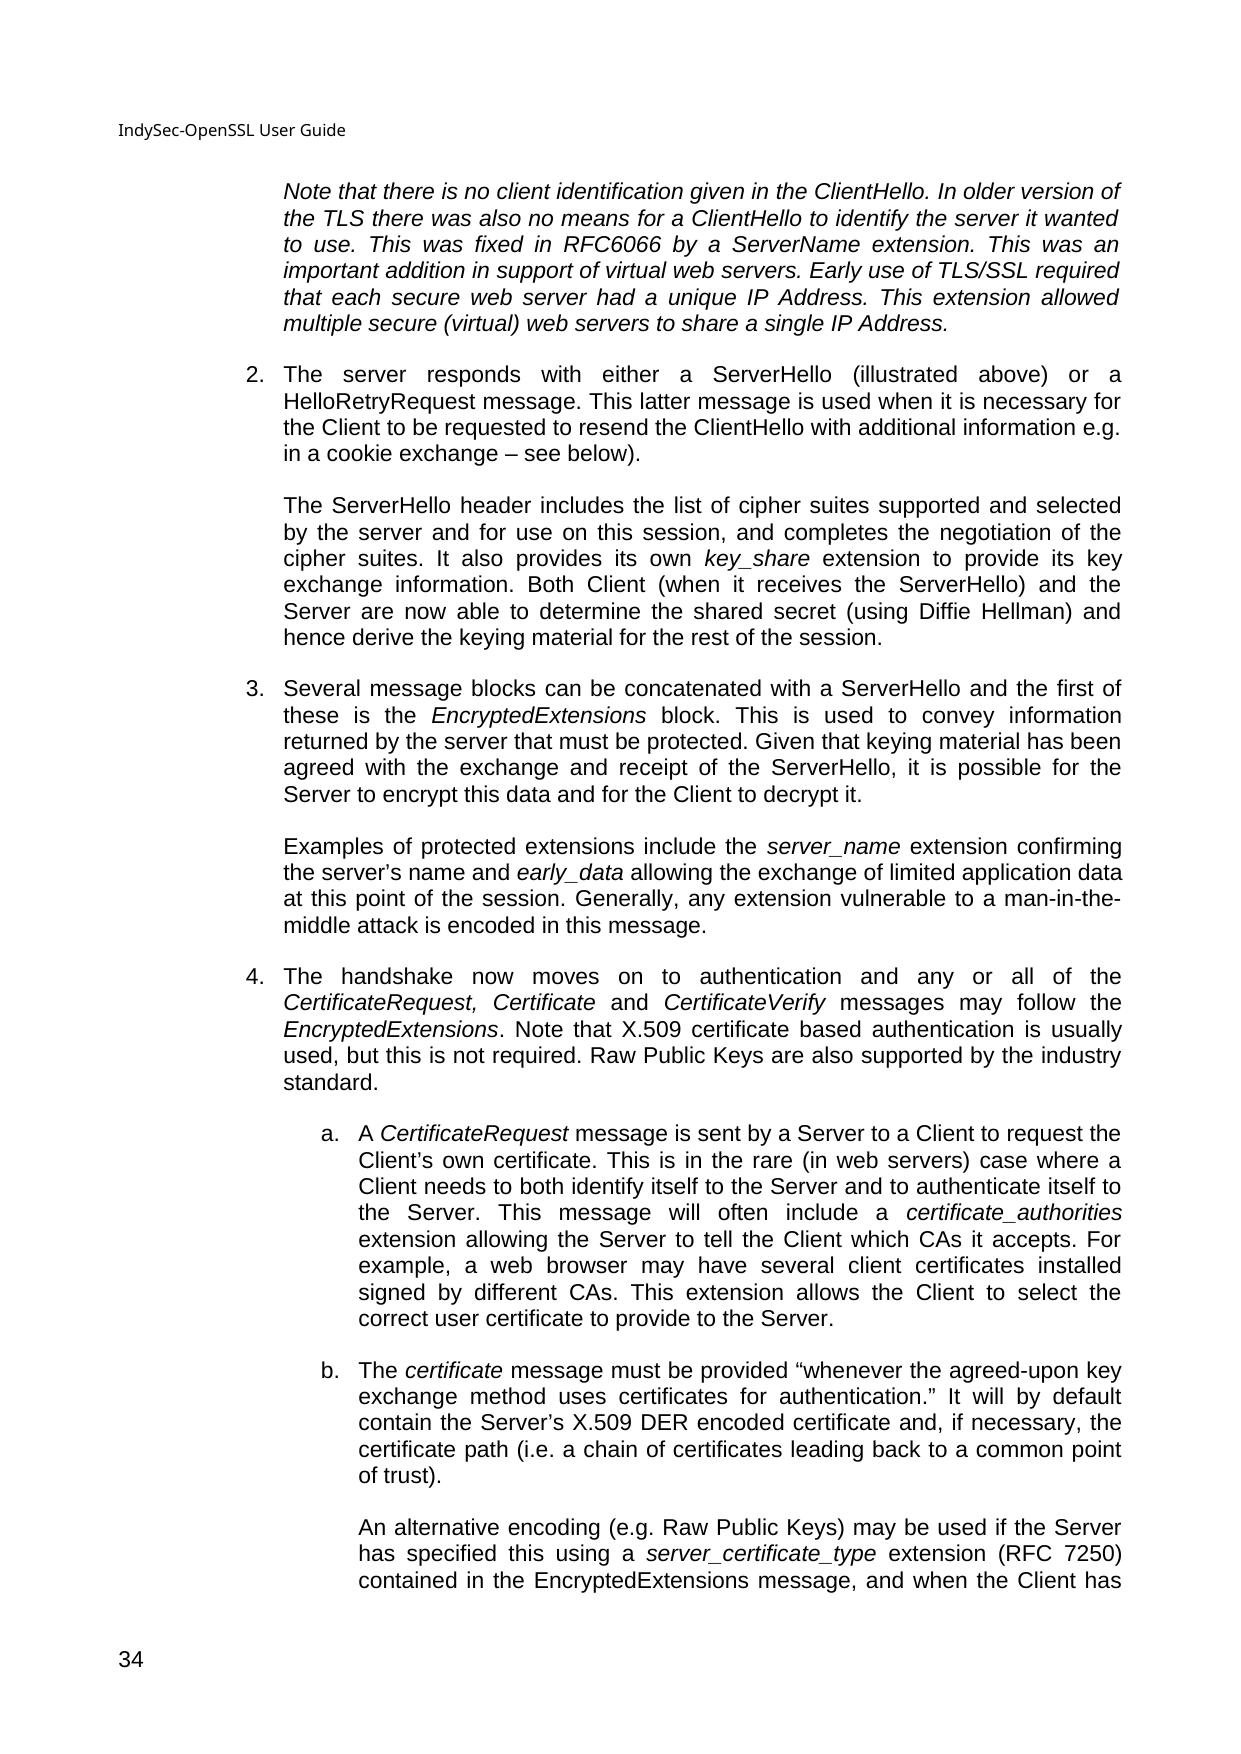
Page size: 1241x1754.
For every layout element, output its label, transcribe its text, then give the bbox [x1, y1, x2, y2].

list The handshake now moves on to authentication and any or all of the CertificateRequest, Certificate and CertificateVerify messages may follow the EncryptedExtensions. Note that X.509 certificate based authentication is usually used, but this is not required. Raw Public Keys are also supported by the industry standard. [246, 963, 1122, 1095]
list Several message blocks can be concatenated with a ServerHello and the first of these is the EncryptedExtensions block. This is used to convey information returned by the server that must be protected. Given that keying material has been agreed with the exchange and receipt of the ServerHello, it is possible for the Server to encrypt this data and for the Client to decrypt it. [246, 675, 1122, 807]
list A CertificateRequest message is sent by a Server to a Client to request the Client’s own certificate. This is in the rare (in web servers) case where a Client needs to both identify itself to the Server and to authenticate itself to the Server. This message will often include a certificate_authorities extension allowing the Server to tell the Client which CAs it accepts. For example, a web browser may have several client certificates installed signed by different CAs. This extension allows the Client to select the correct user certificate to provide to the Server. [321, 1120, 1122, 1331]
list The certificate message must be provided “whenever the agreed-upon key exchange method uses certificates for authentication.” It will by default contain the Server’s X.509 DER encoded certificate and, if necessary, the certificate path (i.e. a chain of certificates leading back to a common point of trust). [321, 1357, 1122, 1488]
text The ServerHello header includes the list of cipher suites supported and selected by the server and for use on this session, and completes the negotiation of the cipher suites. It also provides its own key_share extension to provide its key exchange information. Both Client (when it receives the ServerHello) and the Server are now able to determine the shared secret (using Diffie Hellman) and hence derive the keying material for the rest of the session. [283, 492, 1122, 650]
text Note that there is no client identification given in the ClientHello. In older version of the TLS there was also no means for a ClientHello to identify the server it wanted to use. This was fixed in RFC6066 by a ServerName extension. This was an important addition in support of virtual web servers. Early use of TLS/SSL required that each secure web server had a unique IP Address. This extension allowed multiple secure (virtual) web servers to share a single IP Address. [283, 178, 1122, 336]
text An alternative encoding (e.g. Raw Public Keys) may be used if the Server has specified this using a server_certificate_type extension (RFC 7250) contained in the EncryptedExtensions message, and when the Client has [358, 1514, 1122, 1593]
list The server responds with either a ServerHello (illustrated above) or a HelloRetryRequest message. This latter message is used when it is necessary for the Client to be requested to resend the ClientHello with additional information e.g. in a cookie exchange – see below). [246, 361, 1122, 467]
text Examples of protected extensions include the server_name extension confirming the server’s name and early_data allowing the exchange of limited application data at this point of the session. Generally, any extension vulnerable to a man-in-the-middle attack is encoded in this message. [283, 833, 1122, 938]
